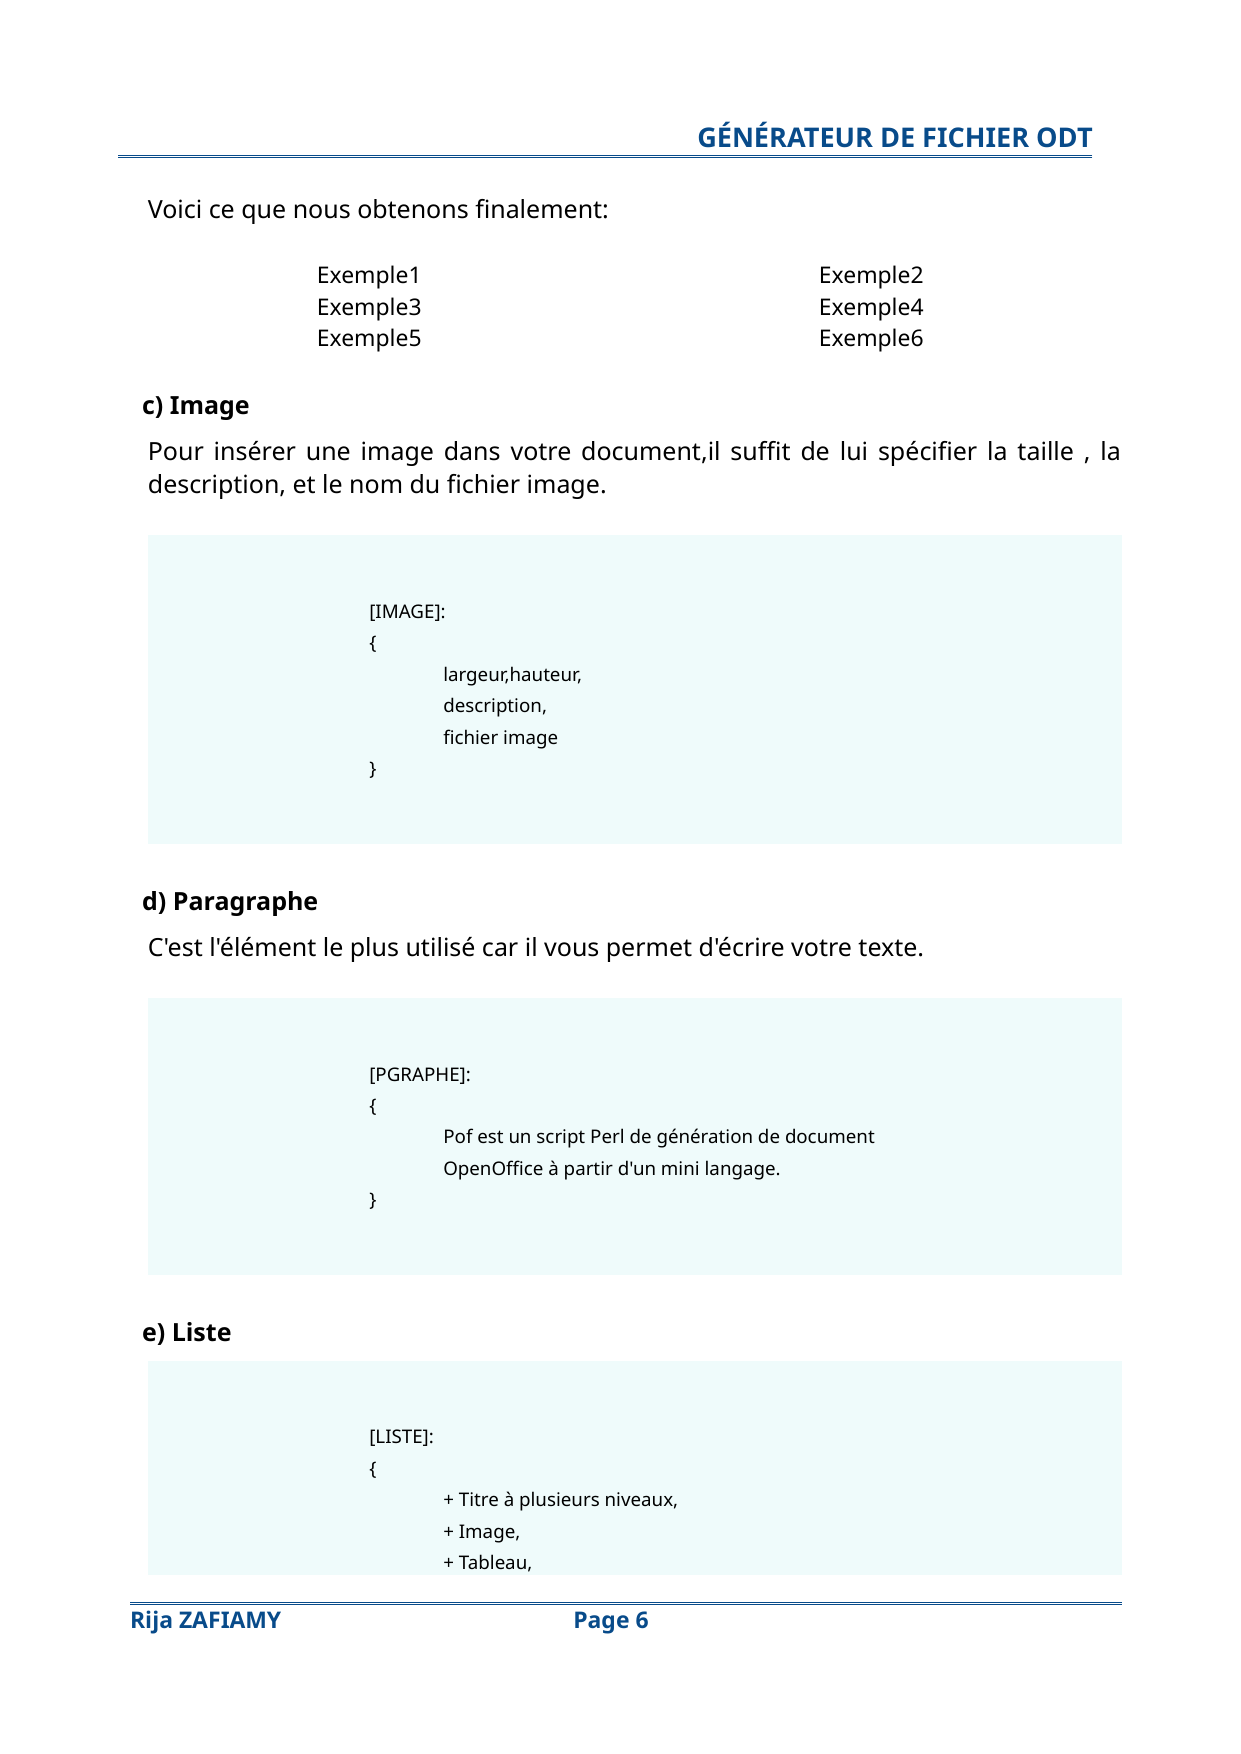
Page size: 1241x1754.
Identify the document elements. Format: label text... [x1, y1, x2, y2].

text Pour insérer une image dans votre document,il suffit de lui spécifier la taille , la description, et le nom du fichier image. [148, 433, 1122, 501]
text [PGRAPHE]: [148, 1061, 1122, 1086]
text OpenOffice à partir d'un mini langage. [148, 1155, 1122, 1181]
table_header Exemple1 [118, 260, 620, 291]
text + Titre à plusieurs niveaux, [148, 1487, 1122, 1512]
text + Image, [148, 1518, 1122, 1544]
table_cell Exemple5 [118, 322, 620, 353]
text [LISTE]: [148, 1424, 1122, 1449]
text [IMAGE]: [148, 598, 1122, 624]
text { [148, 1092, 1122, 1118]
text + Tableau, [148, 1550, 1122, 1575]
table_cell Exemple4 [620, 291, 1122, 322]
text } [148, 1187, 1122, 1212]
text largeur,hauteur, [148, 661, 1122, 687]
text fichier image [148, 724, 1122, 749]
text C'est l'élément le plus utilisé car il vous permet d'écrire votre texte. [148, 930, 1122, 964]
text c) Image [142, 387, 1122, 421]
text Pof est un script Perl de génération de document [148, 1124, 1122, 1149]
text { [148, 1455, 1122, 1481]
table_cell Exemple6 [620, 322, 1122, 353]
text description, [148, 693, 1122, 718]
text e) Liste [142, 1315, 1122, 1349]
table_cell Exemple3 [118, 291, 620, 322]
text { [148, 630, 1122, 655]
text } [148, 756, 1122, 781]
text Voici ce que nous obtenons finalement: [148, 191, 1122, 225]
table_header Exemple2 [620, 260, 1122, 291]
text d) Paragraphe [142, 884, 1122, 918]
